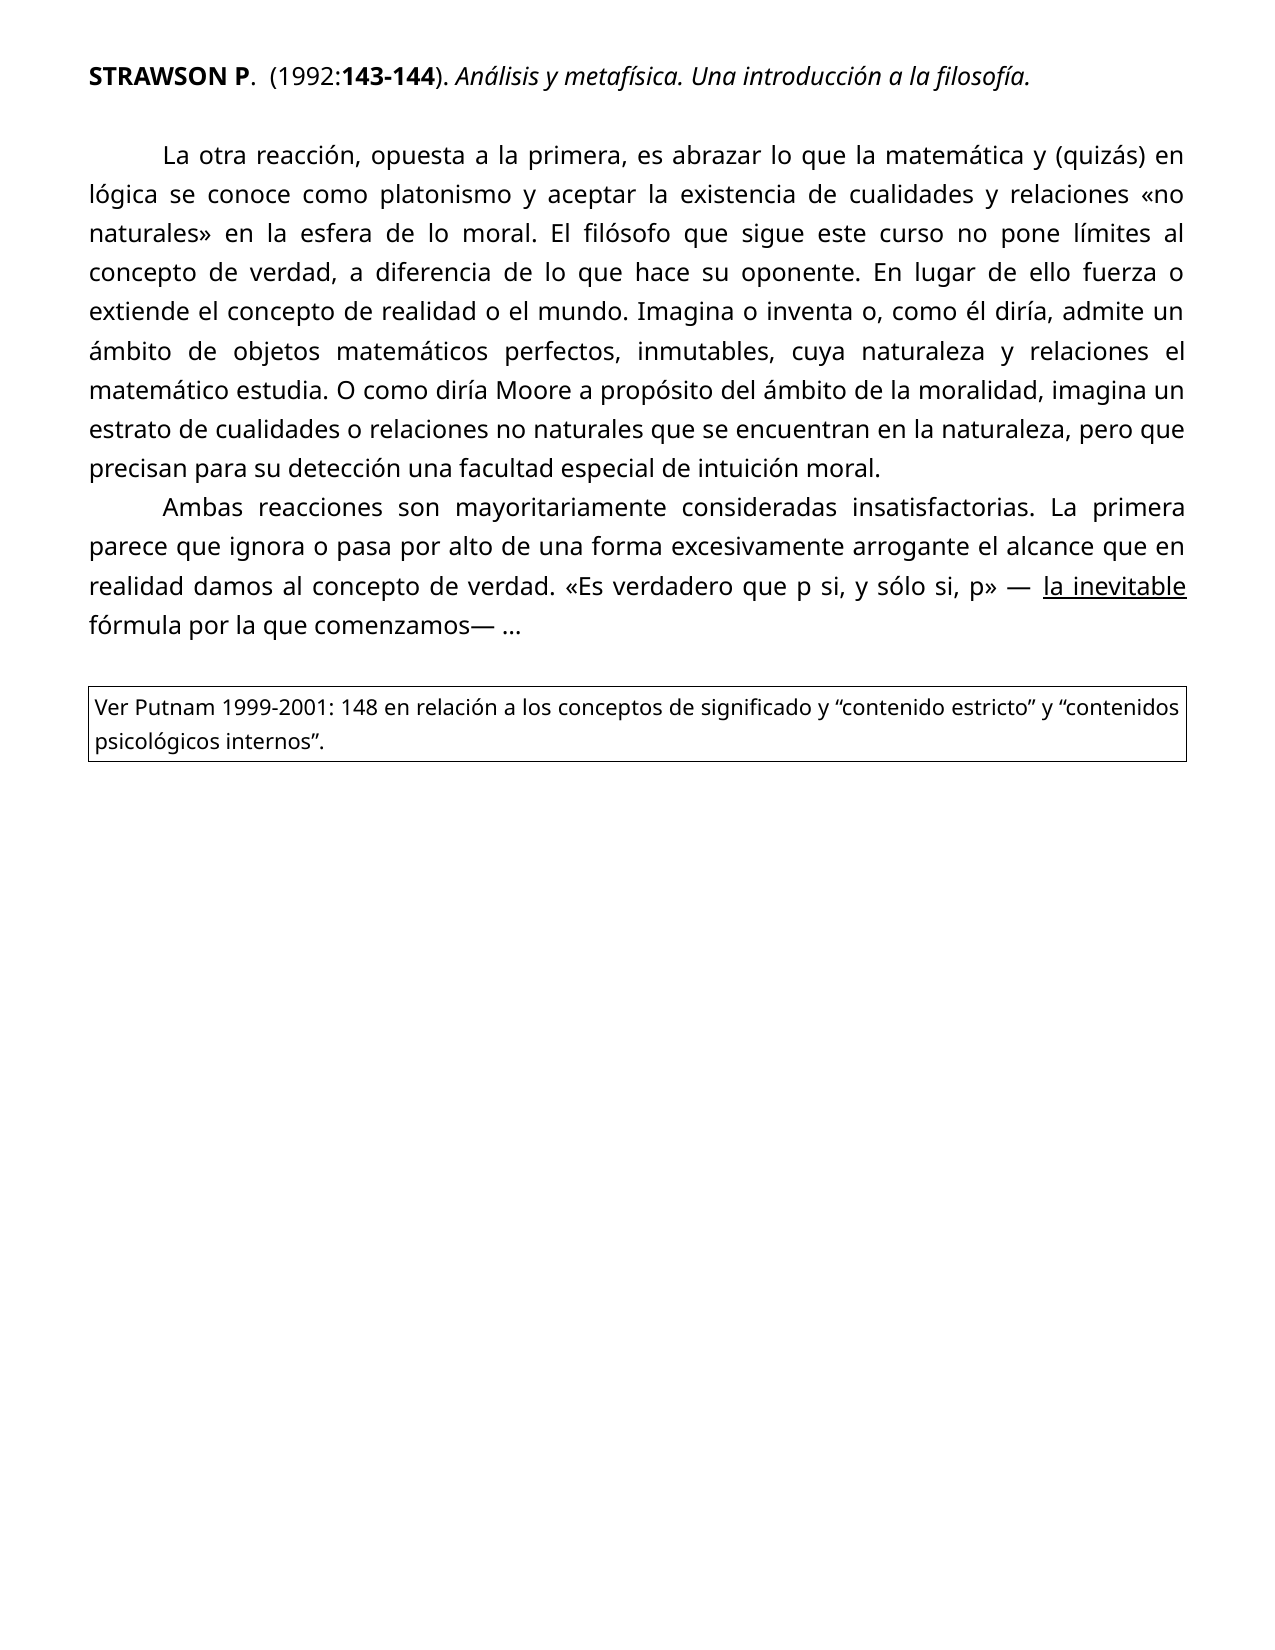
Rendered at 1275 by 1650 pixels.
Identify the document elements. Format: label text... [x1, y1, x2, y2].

table_header Ver Putnam 1999-2001: 148 en relación a los conceptos de significado y “contenido estricto” y “contenidos psicológicos internos”. [89, 687, 1186, 761]
text Ambas reacciones son mayoritariamente consideradas insatisfactorias. La primera parece que ignora o pasa por alto de una forma excesivamente arrogante el alcance que en realidad damos al concepto de verdad. «Es verdadero que p si, y sólo si, p» — la inevitable fórmula por la que comenzamos— … [88, 490, 1186, 641]
text STRAWSON P. (1992:143-144). Análisis y metafísica. Una introducción a la filosofía. [88, 59, 1186, 93]
text La otra reacción, opuesta a la primera, es abrazar lo que la matemática y (quizás) en lógica se conoce como platonismo y aceptar la existencia de cualidades y relaciones «no naturales» en la esfera de lo moral. El filósofo que sigue este curso no pone límites al concepto de verdad, a diferencia de lo que hace su oponente. En lugar de ello fuerza o extiende el concepto de realidad o el mundo. Imagina o inventa o, como él diría, admite un ámbito de objetos matemáticos perfectos, inmutables, cuya naturaleza y relaciones el matemático estudia. O como diría Moore a propósito del ámbito de la moralidad, imagina un estrato de cualidades o relaciones no naturales que se encuentran en la naturaleza, pero que precisan para su detección una facultad especial de intuición moral. [88, 137, 1186, 485]
